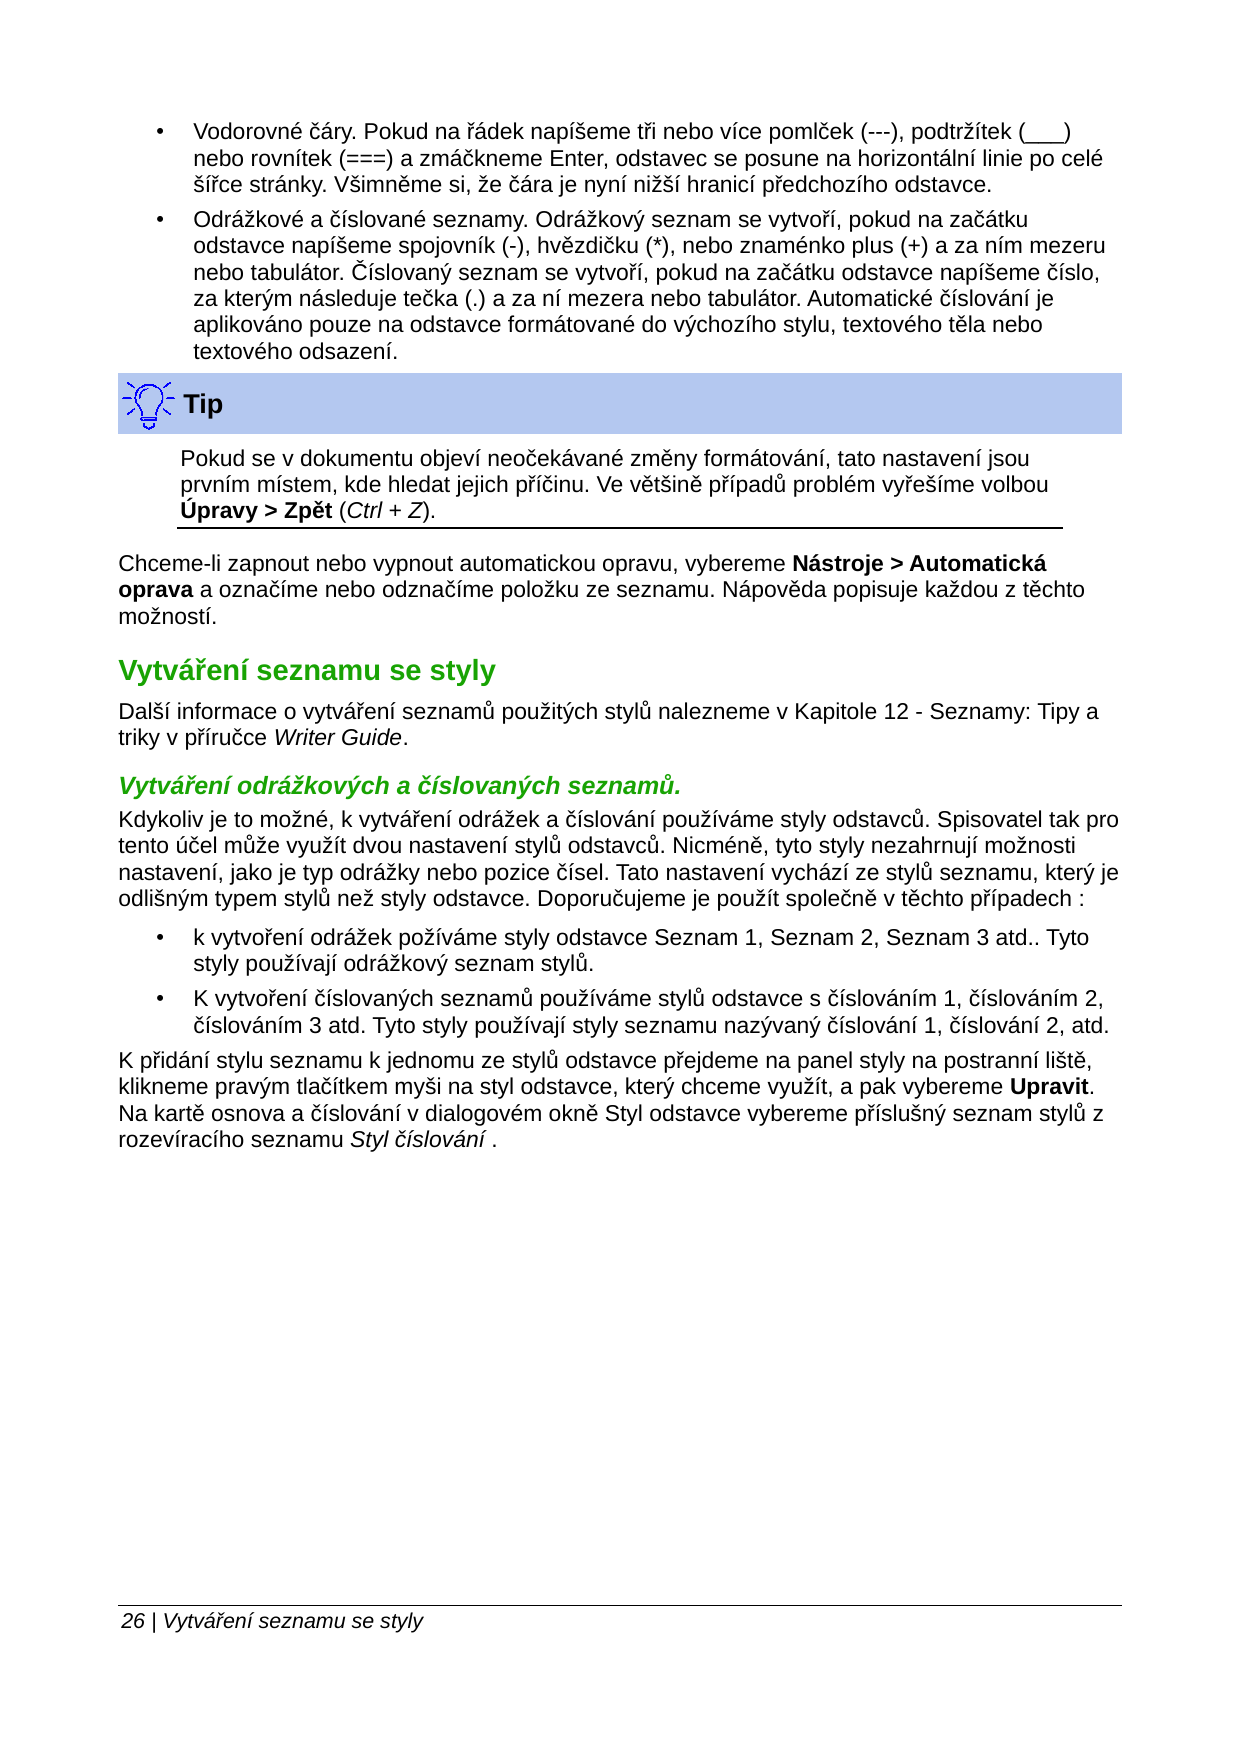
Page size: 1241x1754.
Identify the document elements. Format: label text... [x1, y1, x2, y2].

text Další informace o vytváření seznamů použitých stylů nalezneme v Kapitole 12 - Seznamy: Tipy a triky v příručce Writer Guide. [118, 698, 1122, 751]
text K přidání stylu seznamu k jednomu ze stylů odstavce přejdeme na panel styly na postranní liště, klikneme pravým tlačítkem myši na styl odstavce, který chceme využít, a pak vybereme Upravit. Na kartě osnova a číslování v dialogovém okně Styl odstavce vybereme příslušný seznam stylů z rozevíracího seznamu Styl číslování . [118, 1047, 1122, 1152]
list k vytvoření odrážek požíváme styly odstavce Seznam 1, Seznam 2, Seznam 3 atd.. Tyto styly používají odrážkový seznam stylů. [156, 924, 1122, 977]
subtitle Vytváření seznamu se styly [118, 653, 1122, 686]
subtitle Tip [118, 373, 1122, 434]
list K vytvoření číslovaných seznamů používáme stylů odstavce s číslováním 1, číslováním 2, číslováním 3 atd. Tyto styly používají styly seznamu nazývaný číslování 1, číslování 2, atd. [156, 985, 1122, 1038]
subtitle Vytváření odrážkových a číslovaných seznamů. [118, 771, 1122, 800]
list Vodorovné čáry. Pokud na řádek napíšeme tři nebo více pomlček (---), podtržítek (___) nebo rovnítek (===) a zmáčkneme Enter, odstavec se posune na horizontální linie po celé šířce stránky. Všimněme si, že čára je nyní nižší hranicí předchozího odstavce. [156, 118, 1122, 197]
text Chceme-li zapnout nebo vypnout automatickou opravu, vybereme Nástroje > Automatická oprava a označíme nebo odznačíme položku ze seznamu. Nápověda popisuje každou z těchto možností. [118, 550, 1122, 629]
text Pokud se v dokumentu objeví neočekávané změny formátování, tato nastavení jsou prvním místem, kde hledat jejich příčinu. Ve většině případů problém vyřešíme volbou Úpravy > Zpět (Ctrl + Z). [177, 442, 1063, 527]
list Odrážkové a číslované seznamy. Odrážkový seznam se vytvoří, pokud na začátku odstavce napíšeme spojovník (-), hvězdičku (*), nebo znaménko plus (+) a za ním mezeru nebo tabulátor. Číslovaný seznam se vytvoří, pokud na začátku odstavce napíšeme číslo, za kterým následuje tečka (.) a za ní mezera nebo tabulátor. Automatické číslování je aplikováno pouze na odstavce formátované do výchozího stylu, textového těla nebo textového odsazení. [156, 206, 1122, 364]
picture [119, 374, 179, 434]
text Kdykoliv je to možné, k vytváření odrážek a číslování používáme styly odstavců. Spisovatel tak pro tento účel může využít dvou nastavení stylů odstavců. Nicméně, tyto styly nezahrnují možnosti nastavení, jako je typ odrážky nebo pozice čísel. Tato nastavení vychází ze stylů seznamu, který je odlišným typem stylů než styly odstavce. Doporučujeme je použít společně v těchto případech : [118, 806, 1122, 911]
